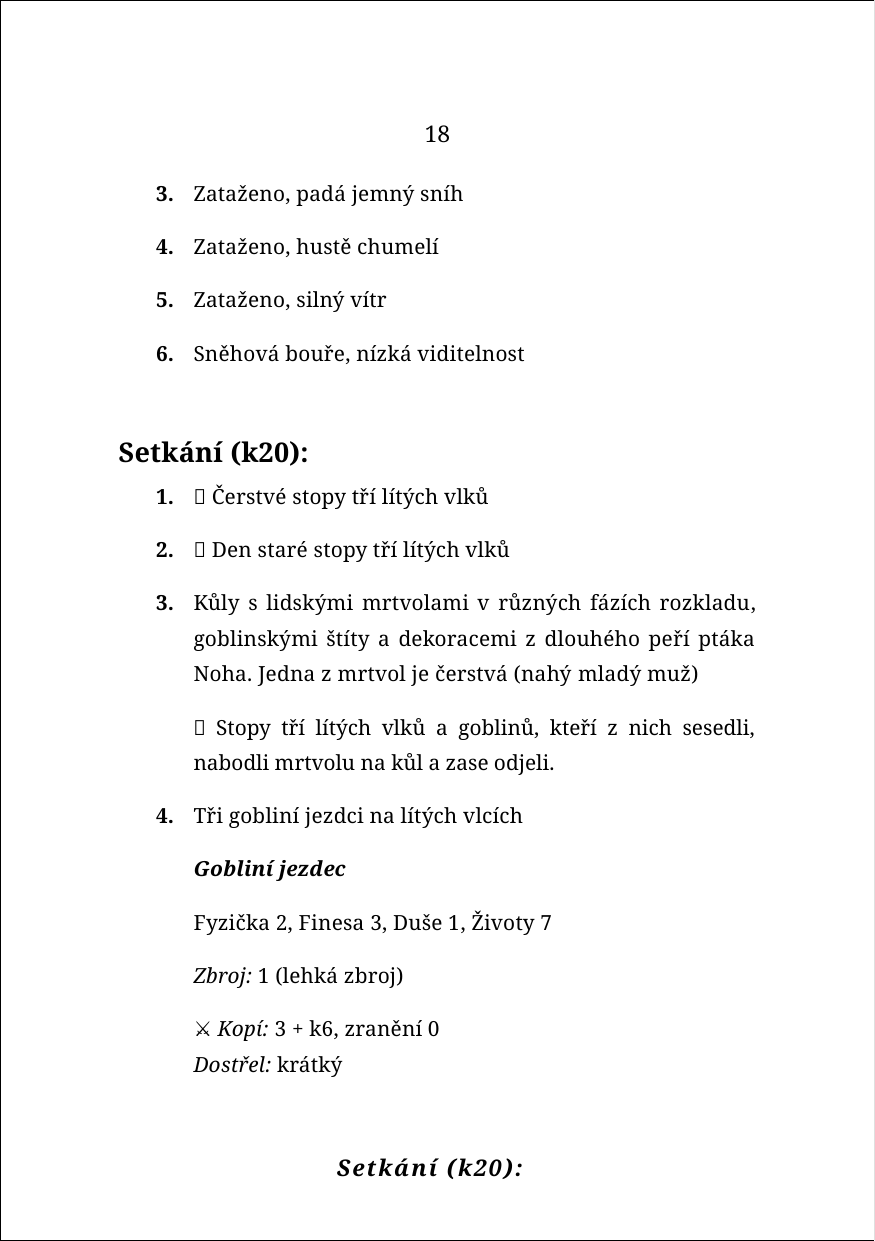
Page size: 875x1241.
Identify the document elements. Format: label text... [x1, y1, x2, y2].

list Fyzička 2, Finesa 3, Duše 1, Životy 7 [156, 908, 756, 936]
list Gobliní jezdec [156, 854, 756, 883]
list Sněhová bouře, nízká viditelnost [156, 339, 756, 367]
list Dostřel: krátký [156, 1050, 756, 1078]
list Zataženo, silný vítr [156, 285, 756, 314]
list Kůly s lidskými mrtvolami v různých fázích rozkladu, goblinskými štíty a dekoracemi z dlouhého peří ptáka Noha. Jedna z mrtvol je čerstvá (nahý mladý muž) [156, 588, 756, 688]
list 👣 Den staré stopy tří lítých vlků [156, 535, 756, 563]
list Zbroj: 1 (lehká zbroj) [156, 961, 756, 989]
list ⚔ Kopí: 3 + k6, zranění 0 [156, 1014, 756, 1043]
list 👣 Čerstvé stopy tří lítých vlků [156, 482, 756, 510]
subtitle Setkání (k20): [118, 433, 756, 470]
list Zataženo, padá jemný sníh [156, 179, 756, 207]
list Tři gobliní jezdci na lítých vlcích [156, 801, 756, 830]
list Zataženo, hustě chumelí [156, 232, 756, 261]
list 👣 Stopy tří lítých vlků a goblinů, kteří z nich sesedli, nabodli mrtvolu na kůl a zase odjeli. [156, 713, 756, 777]
